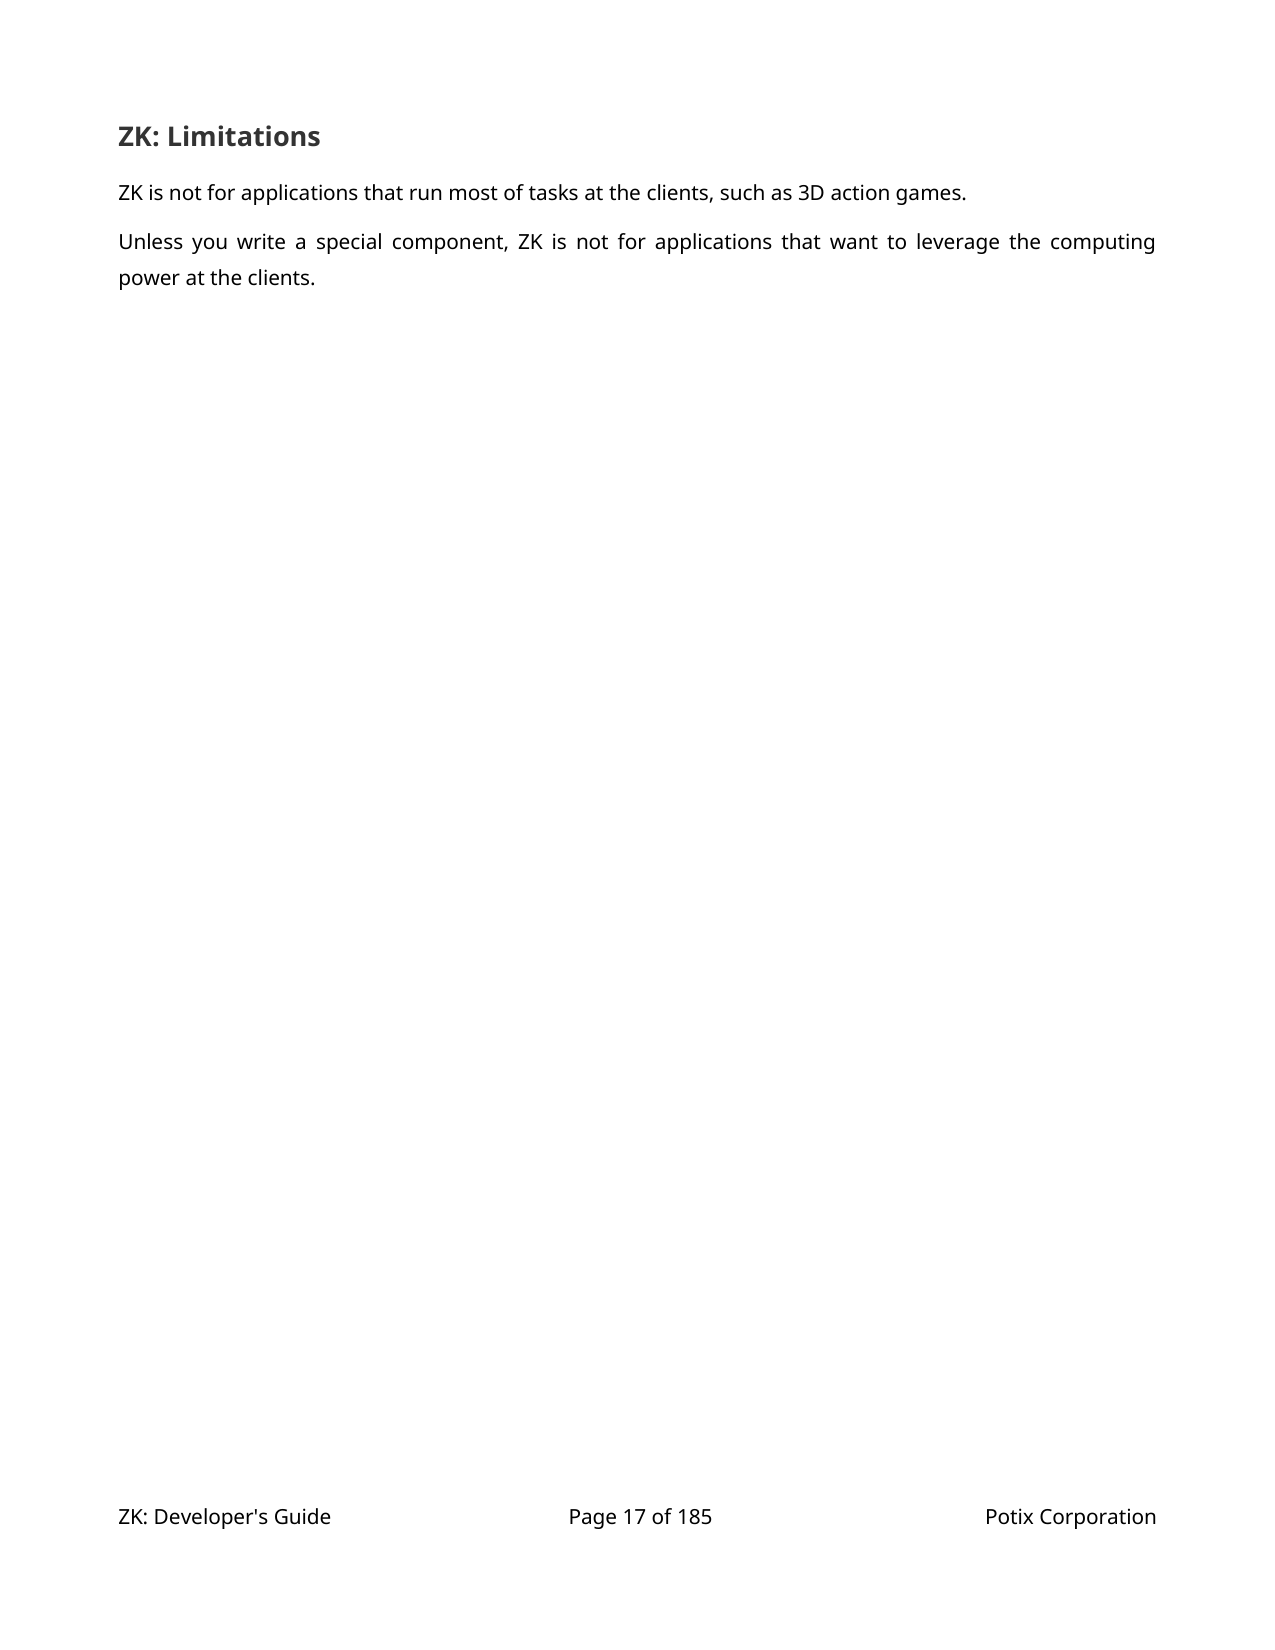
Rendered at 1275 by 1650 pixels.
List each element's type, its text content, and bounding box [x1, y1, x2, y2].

text Unless you write a special component, ZK is not for applications that want to leverage the computing power at the clients. [118, 227, 1157, 291]
text ZK is not for applications that run most of tasks at the clients, such as 3D action games. [118, 178, 1157, 207]
subtitle ZK: Limitations [118, 118, 1157, 155]
